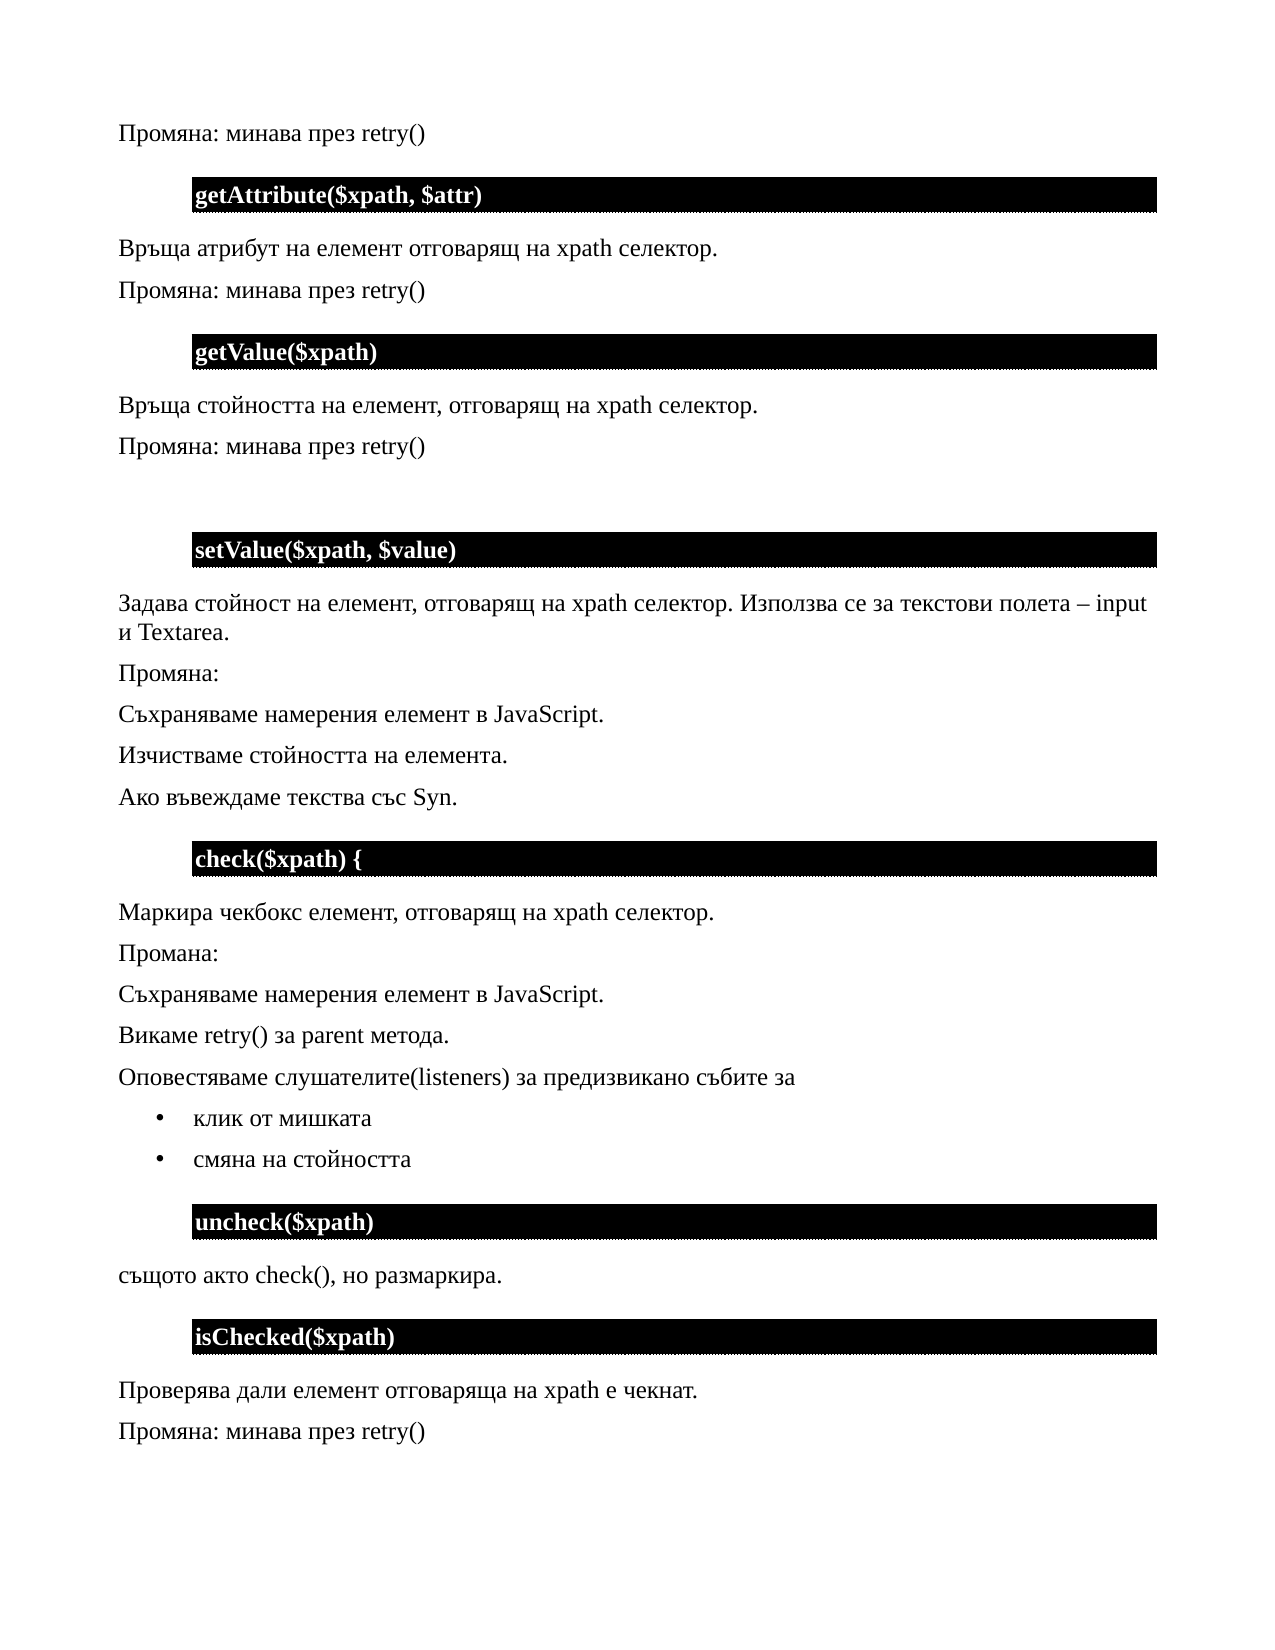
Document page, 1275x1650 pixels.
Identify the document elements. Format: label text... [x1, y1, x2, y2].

text Връща стойността на елемент, отговарящ на xpath селектор. [118, 390, 1157, 419]
list смяна на стойността [156, 1144, 1157, 1173]
text същото акто check(), но размаркира. [118, 1260, 1157, 1288]
text Изчистваме стойността на елемента. [118, 740, 1157, 769]
text Проверява дали елемент отговаряща на xpath е чекнат. [118, 1375, 1157, 1404]
text Ако въвеждаме текства със Syn. [118, 782, 1157, 810]
text Промана: [118, 938, 1157, 967]
text Връща атрибут на елемент отговарящ на xpath селектор. [118, 233, 1157, 262]
text Оповестяваме слушателите(listeners) за предизвикано събите за [118, 1062, 1157, 1091]
text Промяна: минава през retry() [118, 431, 1157, 460]
text setValue($xpath, $value) [192, 532, 1157, 567]
text check($xpath) { [192, 841, 1157, 876]
text Промяна: [118, 658, 1157, 687]
text Задава стойност на елемент, отговарящ на xpath селектор. Използва се за текстови полета – input и Textarea. [118, 588, 1157, 645]
text Съхраняваме намерения елемент в JavaScript. [118, 699, 1157, 728]
text isChecked($xpath) [192, 1319, 1157, 1354]
text Маркира чекбокс елемент, отговарящ на xpath селектор. [118, 897, 1157, 926]
text Викаме retry() за parent метода. [118, 1021, 1157, 1049]
text Промяна: минава през retry() [118, 1416, 1157, 1445]
text uncheck($xpath) [192, 1204, 1157, 1239]
text Промяна: минава през retry() [118, 118, 1157, 147]
text Промяна: минава през retry() [118, 275, 1157, 303]
list клик от мишката [156, 1103, 1157, 1132]
text Съхраняваме намерения елемент в JavaScript. [118, 979, 1157, 1008]
text getValue($xpath) [192, 334, 1157, 369]
text getAttribute($xpath, $attr) [192, 177, 1157, 212]
